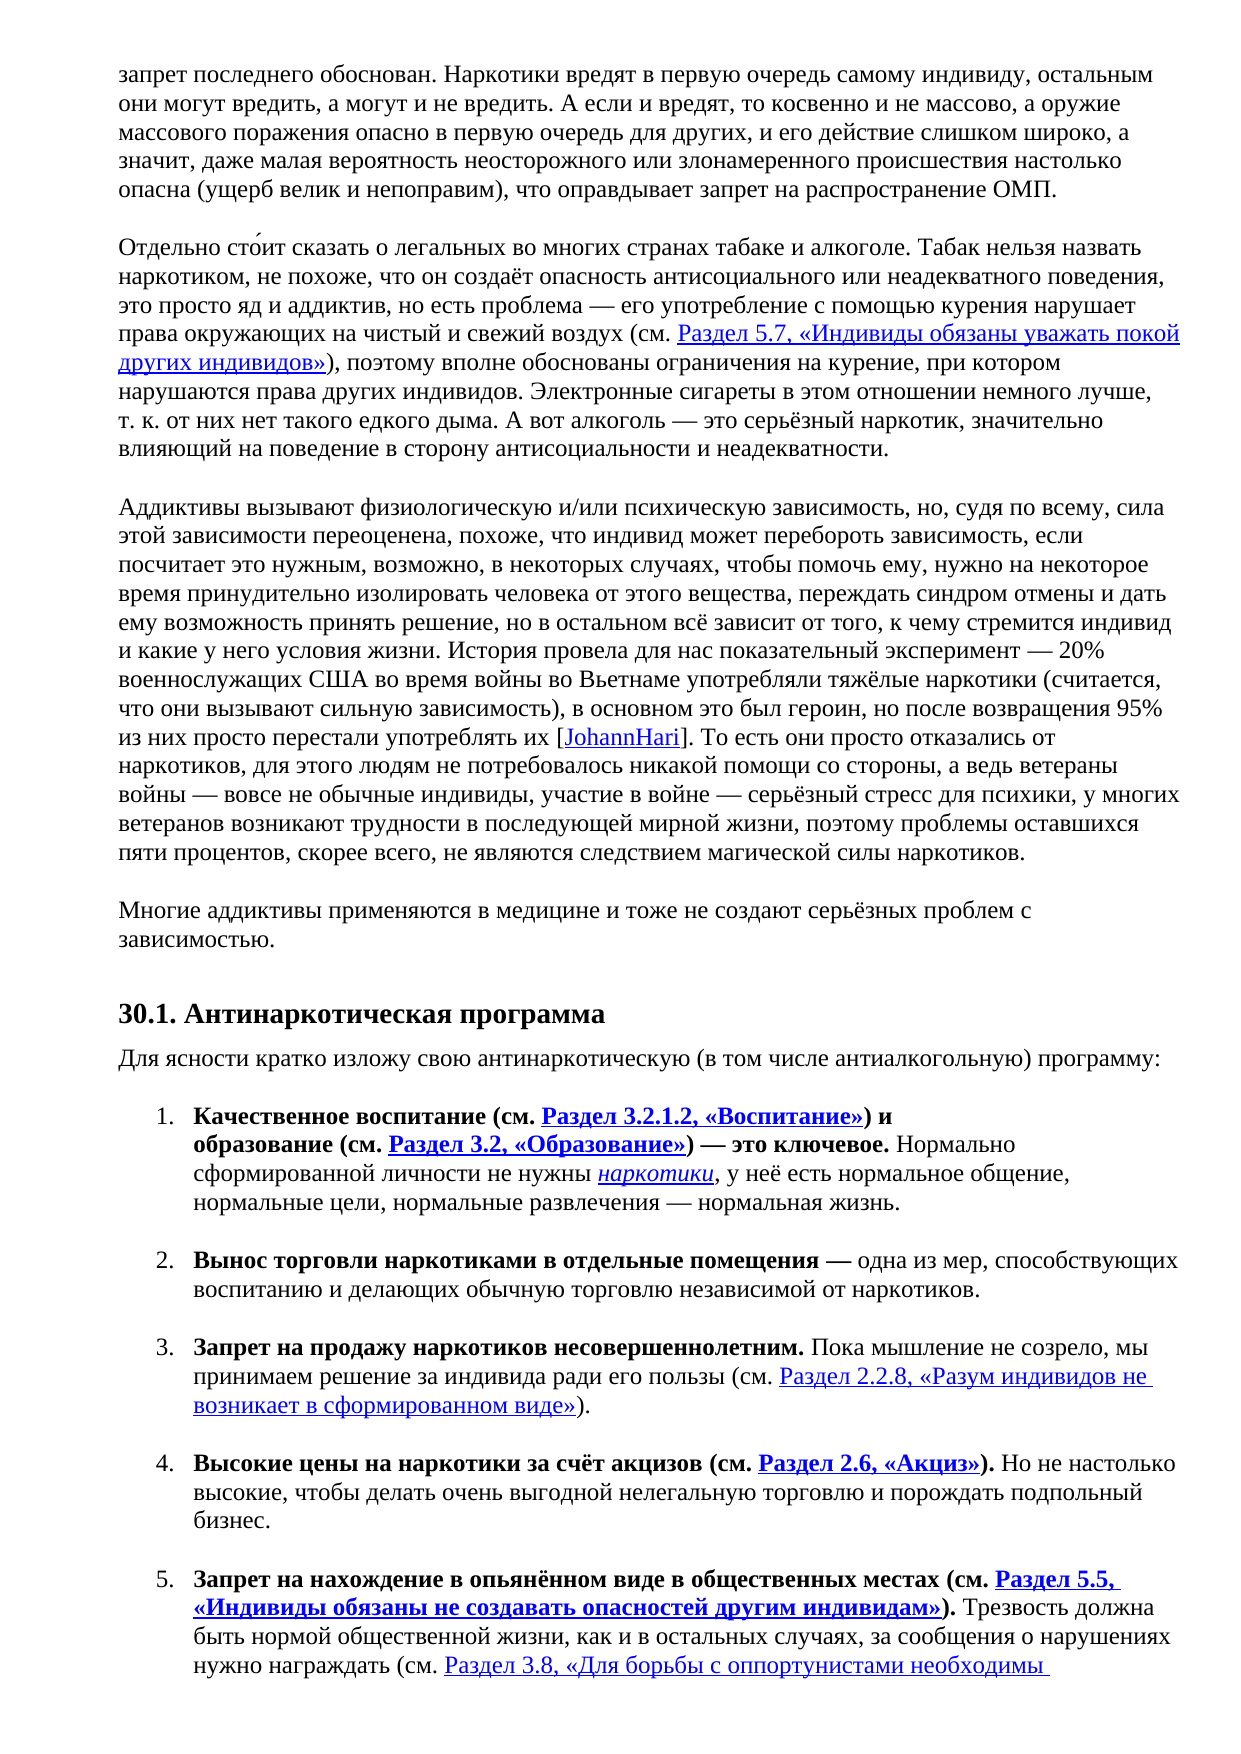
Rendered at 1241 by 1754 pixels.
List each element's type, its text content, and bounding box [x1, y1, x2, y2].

subtitle 30.1. Антинаркотическая программа [118, 997, 1181, 1030]
text Аддиктивы вызывают физиологическую и/или психическую зависимость, но, судя по всему, сила этой зависимости переоценена, похоже, что индивид может перебороть зависимость, если посчитает это нужным, возможно, в некоторых случаях, чтобы помочь ему, нужно на некоторое время принудительно изолировать человека от этого вещества, переждать синдром отмены и дать ему возможность принять решение, но в остальном всё зависит от того, к чему стремится индивид и какие у него условия жизни. История провела для нас показательный эксперимент — 20% военнослужащих США во время войны во Вьетнаме употребляли тяжёлые наркотики (считается, что они вызывают сильную зависимость), в основном это был героин, но после возвращения 95% из них просто перестали употреблять их [JohannHari]. То есть они просто отказались от наркотиков, для этого людям не потребовалось никакой помощи со стороны, а ведь ветераны войны — вовсе не обычные индивиды, участие в войне — серьёзный стресс для психики, у многих ветеранов возникают трудности в последующей мирной жизни, поэтому проблемы оставшихся пяти процентов, скорее всего, не являются следствием магической силы наркотиков. [118, 492, 1181, 866]
list Вынос торговли наркотиками в отдельные помещения — одна из мер, способствующих воспитанию и делающих обычную торговлю независимой от наркотиков. [156, 1245, 1181, 1303]
list Запрет на продажу наркотиков несовершеннолетним. Пока мышление не созрело, мы принимаем решение за индивида ради его пользы (см. Раздел 2.2.8, «Разум индивидов не возникает в сформированном виде»). [156, 1332, 1181, 1418]
text Отдельно сто́ит сказать о легальных во многих странах табаке и алкоголе. Табак нельзя назвать наркотиком, не похоже, что он создаёт опасность антисоциального или неадекватного поведения, это просто яд и аддиктив, но есть проблема — его употребление с помощью курения нарушает права окружающих на чистый и свежий воздух (см. Раздел 5.7, «Индивиды обязаны уважать покой других индивидов»), поэтому вполне обоснованы ограничения на курение, при котором нарушаются права других индивидов. Электронные сигареты в этом отношении немного лучше, т. к. от них нет такого едкого дыма. А вот алкоголь — это серьёзный наркотик, значительно влияющий на поведение в сторону антисоциальности и неадекватности. [118, 232, 1181, 462]
text запрет последнего обоснован. Наркотики вредят в первую очередь самому индивиду, остальным они могут вредить, а могут и не вредить. А если и вредят, то косвенно и не массово, а оружие массового поражения опасно в первую очередь для других, и его действие слишком широко, а значит, даже малая вероятность неосторожного или злонамеренного происшествия настолько опасна (ущерб велик и непоправим), что оправдывает запрет на распространение ОМП. [118, 59, 1181, 203]
text Для ясности кратко изложу свою антинаркотическую (в том числе антиалкогольную) программу: [118, 1043, 1181, 1071]
list Запрет на нахождение в опьянённом виде в общественных местах (см. Раздел 5.5, «Индивиды обязаны не создавать опасностей другим индивидам»). Трезвость должна быть нормой общественной жизни, как и в остальных случаях, за сообщения о нарушениях нужно награждать (см. Раздел 3.8, «Для борьбы с оппортунистами необходимы [156, 1564, 1181, 1679]
list Высокие цены на наркотики за счёт акцизов (см. Раздел 2.6, «Акциз»). Но не настолько высокие, чтобы делать очень выгодной нелегальную торговлю и порождать подпольный бизнес. [156, 1448, 1181, 1534]
text Многие аддиктивы применяются в медицине и тоже не создают серьёзных проблем с зависимостью. [118, 895, 1181, 952]
list Качественное воспитание (см. Раздел 3.2.1.2, «Воспитание») и образование (см. Раздел 3.2, «Образование») — это ключевое. Нормально сформированной личности не нужны наркотики, у неё есть нормальное общение, нормальные цели, нормальные развлечения — нормальная жизнь. [156, 1101, 1181, 1216]
